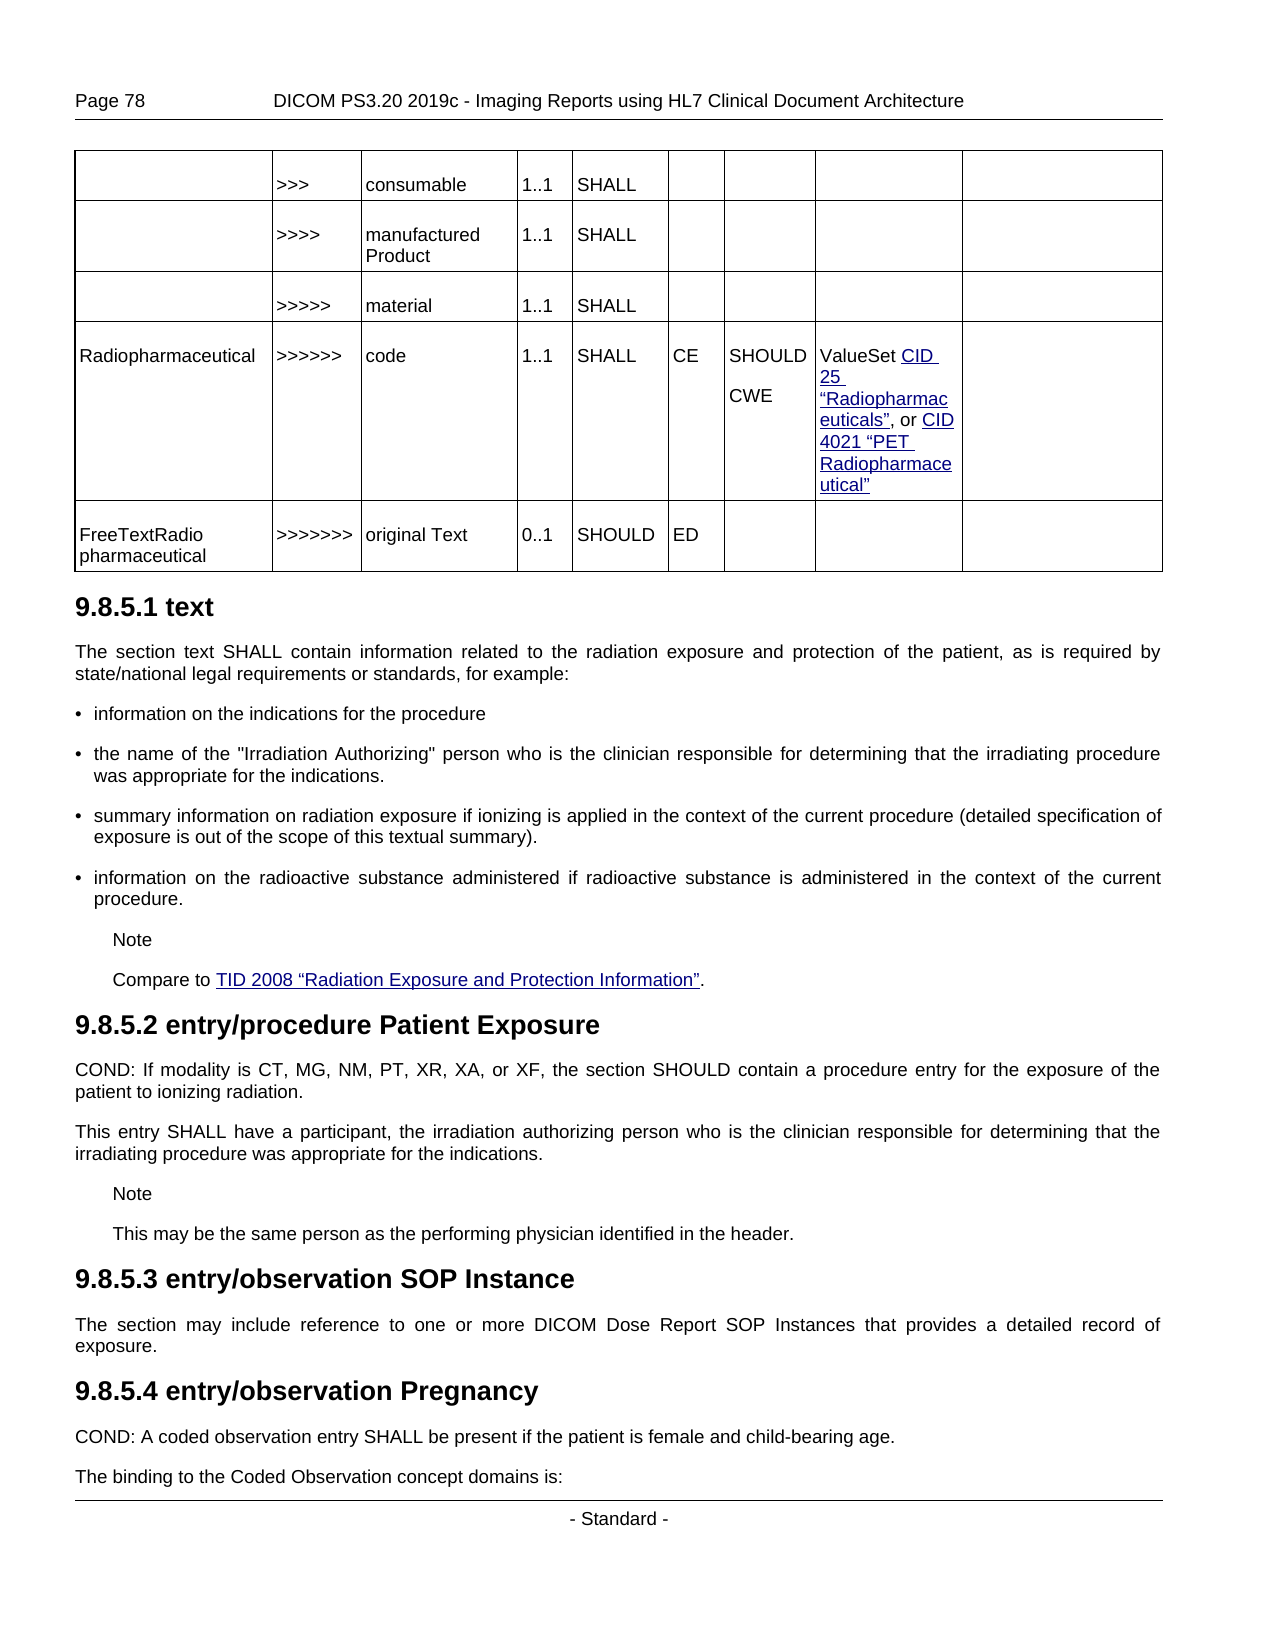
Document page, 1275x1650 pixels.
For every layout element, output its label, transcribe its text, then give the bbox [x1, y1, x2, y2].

text This entry SHALL have a participant, the irradiation authorizing person who is the clinician responsible for determining that the irradiating procedure was appropriate for the indications. [75, 1121, 1162, 1164]
table_cell [963, 322, 1162, 500]
text COND: A coded observation entry SHALL be present if the patient is female and child-bearing age. [75, 1425, 1162, 1447]
table_cell [816, 501, 962, 571]
table_cell 1..1 [518, 201, 572, 271]
table_cell [816, 272, 962, 321]
text 9.8.5.3 entry/observation SOP Instance [75, 1263, 1162, 1295]
table_cell SHALL [573, 272, 668, 321]
table_cell [669, 272, 724, 321]
table_cell [669, 201, 724, 271]
table_cell SHALL [573, 151, 668, 200]
text 9.8.5.1 text [75, 591, 1162, 622]
table_cell consumable [362, 151, 517, 200]
text • information on the radioactive substance administered if radioactive substance is administered in the context of the current procedure. [75, 867, 1162, 910]
text The section text SHALL contain information related to the radiation exposure and protection of the patient, as is required by state/national legal requirements or standards, for example: [75, 641, 1162, 684]
table_cell Radio​pharmaceutical [76, 322, 272, 500]
table_cell manufactured​Product [362, 201, 517, 271]
text • summary information on radiation exposure if ionizing is applied in the context of the current procedure (detailed specification of exposure is out of the scope of this textual summary). [75, 805, 1162, 848]
table_cell [76, 272, 272, 321]
table_cell 1..1 [518, 272, 572, 321]
table_cell CE [669, 322, 724, 500]
text The binding to the Coded Observation concept domains is: [75, 1466, 1162, 1487]
table_cell [963, 272, 1162, 321]
table_cell >>> [273, 151, 361, 200]
table_cell [963, 201, 1162, 271]
table_cell [816, 201, 962, 271]
table_cell SHOULD CWE [725, 322, 815, 500]
table_cell code [362, 322, 517, 500]
table_cell SHALL [573, 201, 668, 271]
table_cell 1..1 [518, 322, 572, 500]
table_cell [816, 151, 962, 200]
table_cell original Text [362, 501, 517, 571]
table_cell SHOULD [573, 501, 668, 571]
table_cell >>>>> [273, 272, 361, 321]
text 9.8.5.4 entry/observation Pregnancy [75, 1375, 1162, 1407]
text Note [112, 1183, 1125, 1204]
table_cell Free​Text​Radio​pharmaceutical [76, 501, 272, 571]
text This may be the same person as the performing physician identified in the header. [112, 1223, 1125, 1245]
table_cell [669, 151, 724, 200]
text Note [112, 928, 1125, 950]
table_cell ED [669, 501, 724, 571]
table_cell [725, 501, 815, 571]
text • information on the indications for the procedure [75, 703, 1162, 724]
table_cell SHALL [573, 322, 668, 500]
table_cell [76, 151, 272, 200]
table_cell 1..1 [518, 151, 572, 200]
table_cell >>>> [273, 201, 361, 271]
text 9.8.5.2 entry/procedure Patient Exposure [75, 1009, 1162, 1040]
table_cell >>>>>>> [273, 501, 361, 571]
text Compare to TID 2008 “Radiation Exposure and Protection Information”. [112, 969, 1125, 990]
table_cell 0..1 [518, 501, 572, 571]
table_cell material [362, 272, 517, 321]
table_cell ValueSet CID 25 “Radiopharmaceuticals”, or CID 4021 “PET Radiopharmaceutical” [816, 322, 962, 500]
table_cell [725, 201, 815, 271]
table_cell >>>>>> [273, 322, 361, 500]
table_cell [725, 151, 815, 200]
table_cell [76, 201, 272, 271]
text The section may include reference to one or more DICOM Dose Report SOP Instances that provides a detailed record of exposure. [75, 1313, 1162, 1357]
text COND: If modality is CT, MG, NM, PT, XR, XA, or XF, the section SHOULD contain a procedure entry for the exposure of the patient to ionizing radiation. [75, 1059, 1162, 1102]
table_cell [963, 501, 1162, 571]
text • the name of the "Irradiation Authorizing" person who is the clinician responsible for determining that the irradiating procedure was appropriate for the indications. [75, 743, 1162, 786]
table_cell [725, 272, 815, 321]
table_cell [963, 151, 1162, 200]
